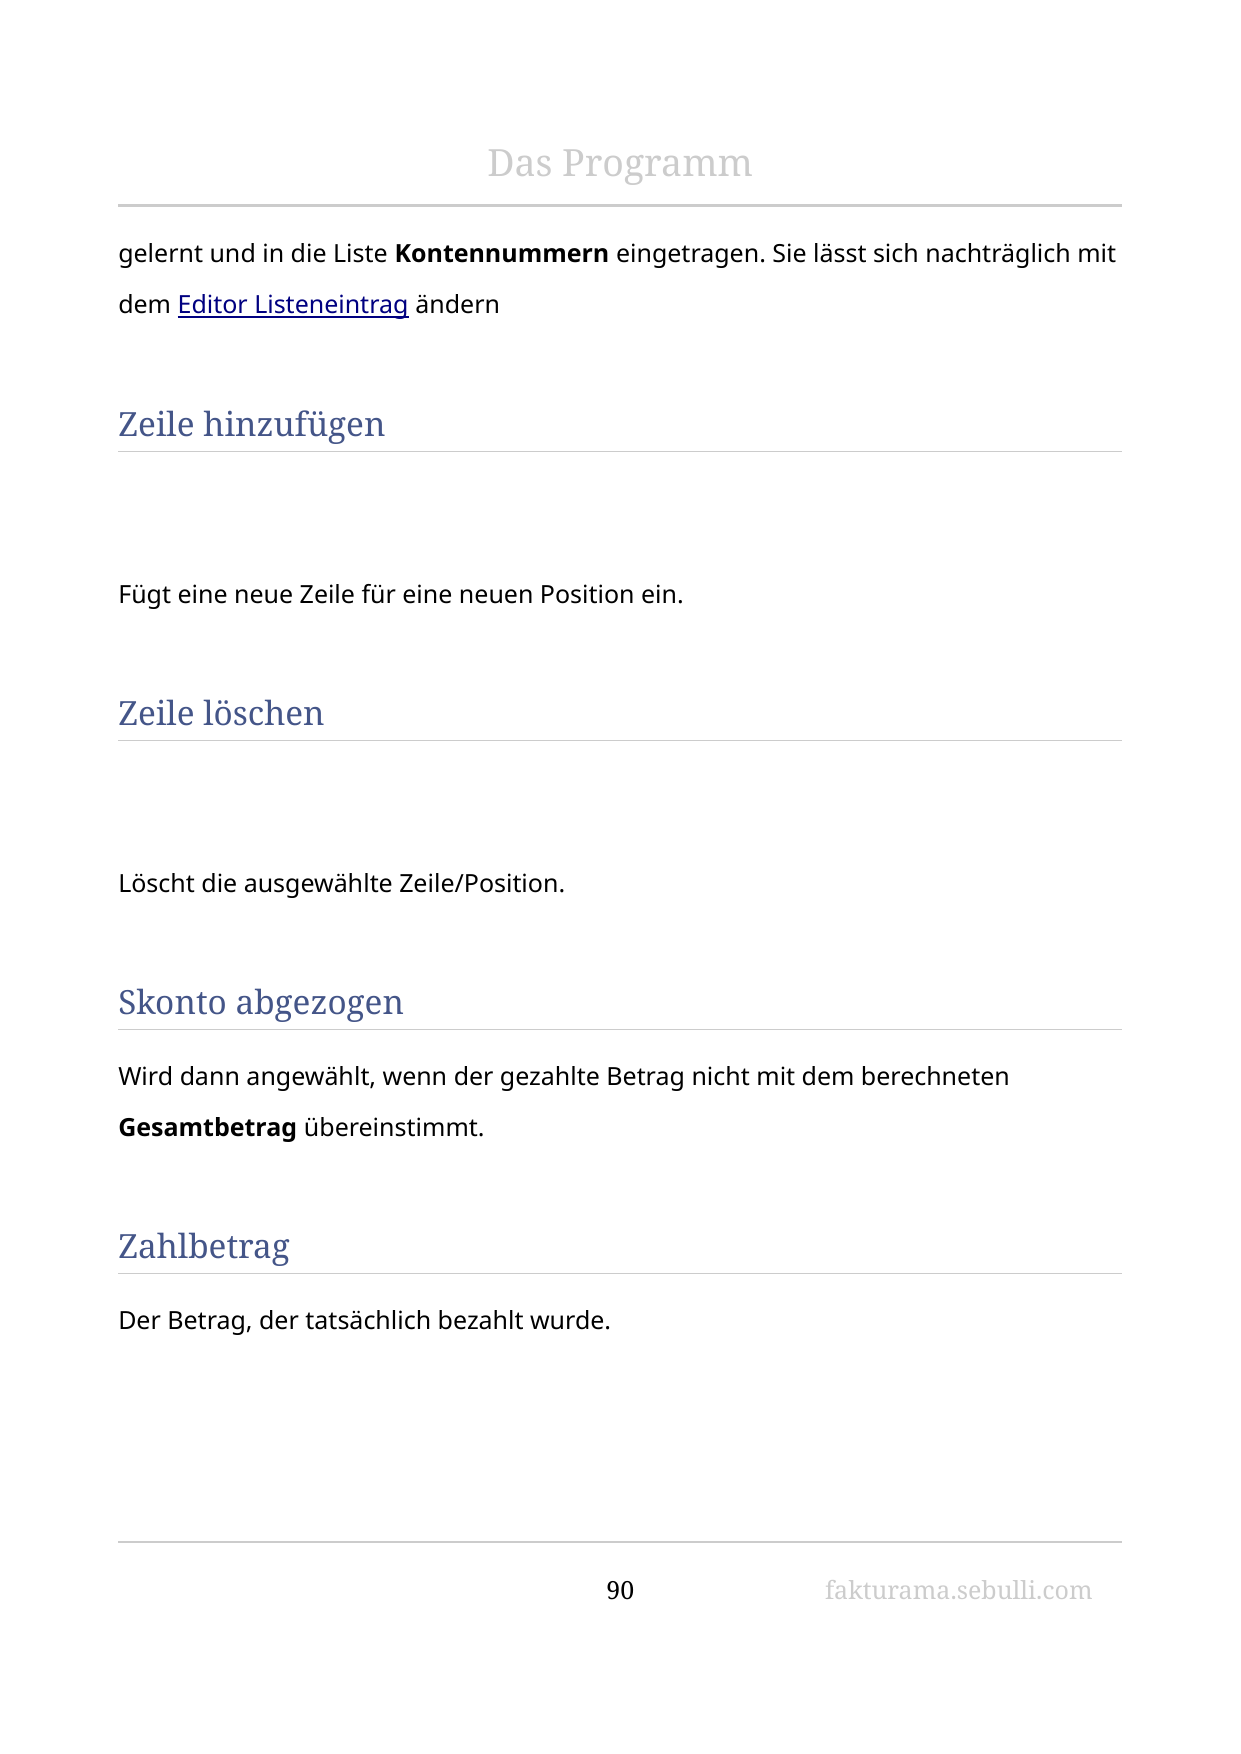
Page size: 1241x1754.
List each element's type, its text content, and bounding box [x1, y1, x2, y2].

subtitle Zahlbetrag [118, 1223, 1122, 1273]
text gelernt und in die Liste Kontennummern eingetragen. Sie lässt sich nachträglich mit dem Editor Listeneintrag ändern [118, 236, 1122, 321]
subtitle Skonto abgezogen [118, 979, 1122, 1029]
text Wird dann angewählt, wenn der gezahlte Betrag nicht mit dem berechneten Gesamtbetrag übereinstimmt. [118, 1058, 1122, 1144]
text Der Betrag, der tatsächlich bezahlt wurde. [118, 1303, 1122, 1337]
subtitle Zeile löschen [118, 690, 1122, 740]
subtitle Zeile hinzufügen [118, 401, 1122, 451]
text Fügt eine neue Zeile für eine neuen Position ein. [118, 576, 1122, 610]
text Löscht die ausgewählte Zeile/Position. [118, 865, 1122, 899]
